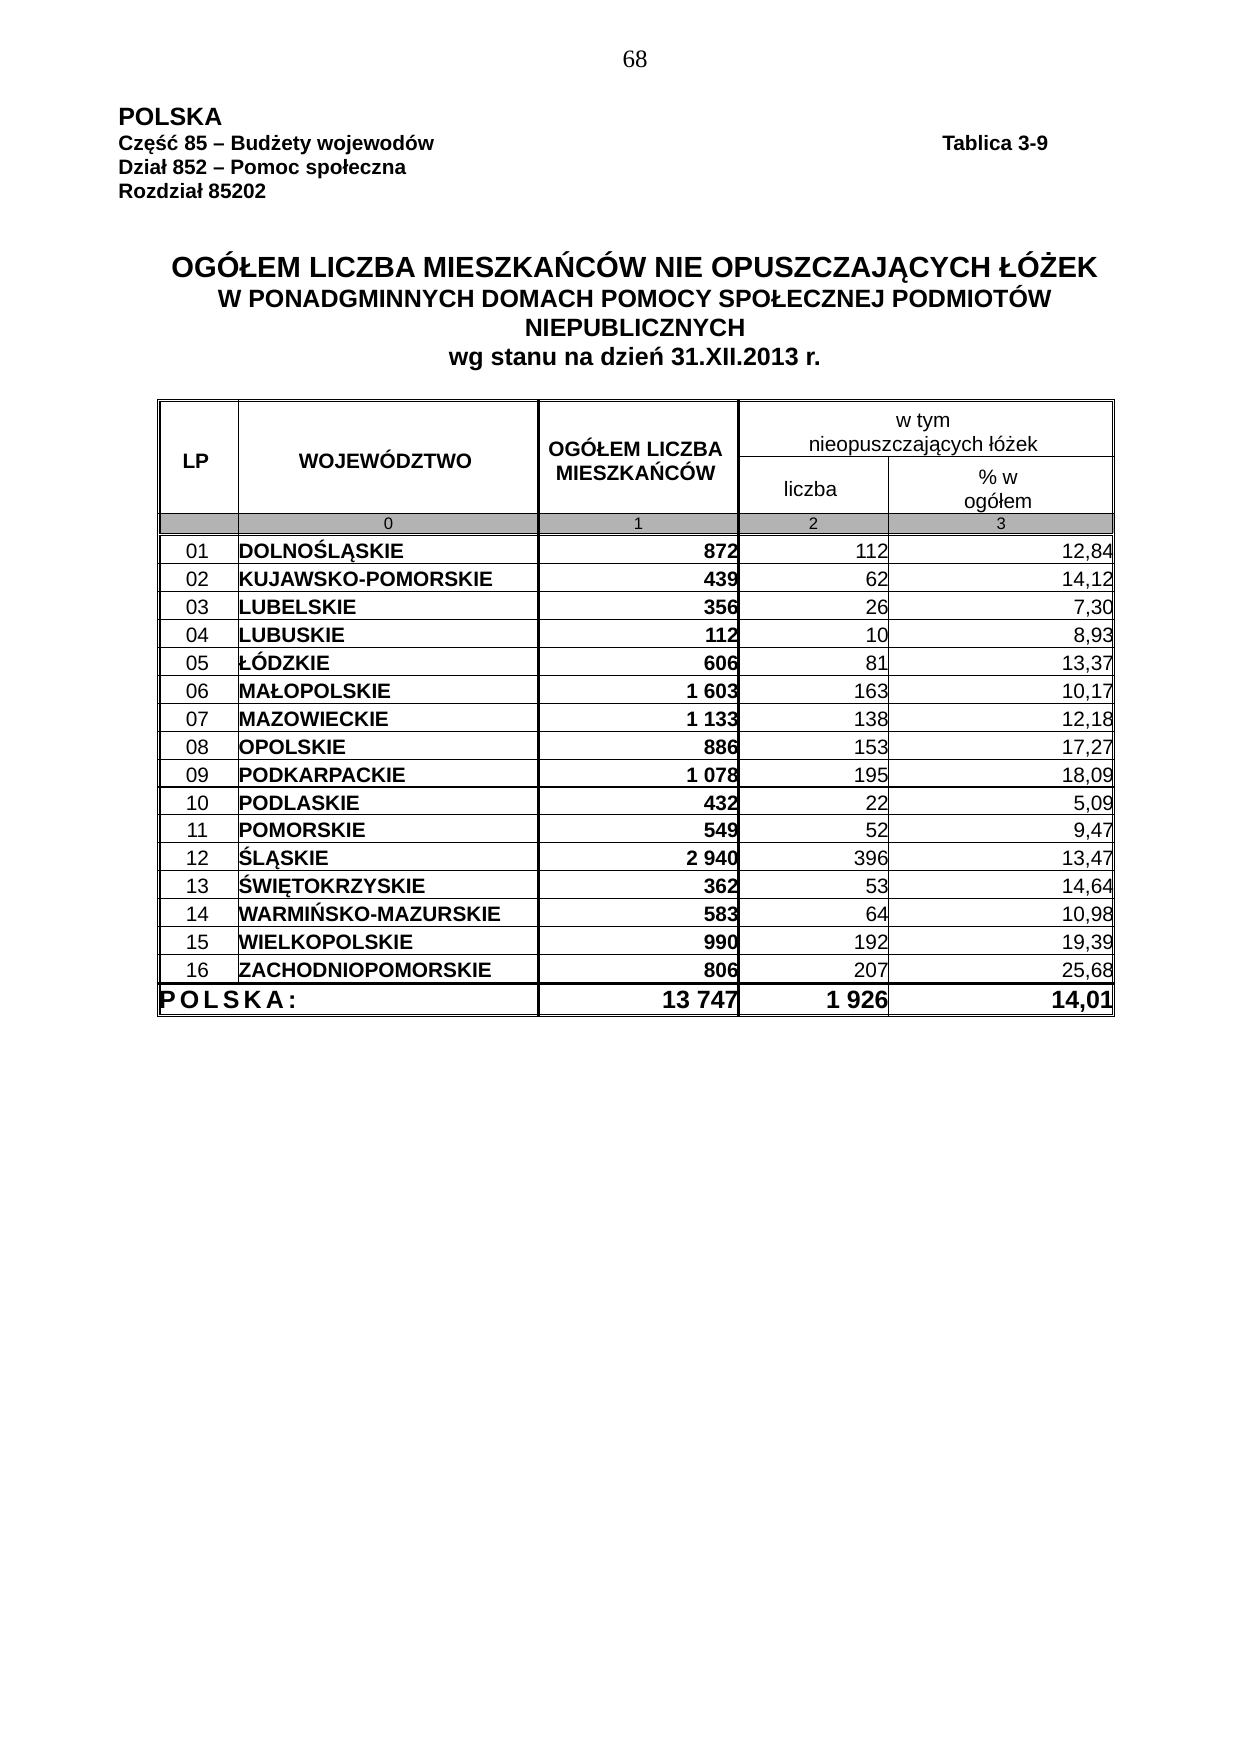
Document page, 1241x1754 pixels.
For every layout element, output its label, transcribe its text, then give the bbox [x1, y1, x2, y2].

table_cell 14,64 [889, 871, 1112, 898]
table_cell 14,12 [889, 564, 1112, 591]
table_cell 1 [540, 514, 737, 533]
table_cell 15 [161, 927, 238, 954]
text Dział 852 – Pomoc społeczna [118, 154, 1152, 178]
subtitle W PONADGMINNYCH DOMACH POMOCY SPOŁECZNEJ PODMIOTÓW NIEPUBLICZNYCH [118, 284, 1152, 341]
table_cell 432 [540, 788, 737, 814]
table_cell 362 [540, 871, 737, 898]
table_cell 10 [161, 788, 238, 814]
table_cell 1 926 [740, 985, 888, 1014]
table_cell 16 [161, 955, 238, 982]
table_cell 12,18 [889, 704, 1112, 731]
table_cell 18,09 [889, 760, 1112, 786]
table_cell 10 [740, 620, 888, 647]
table_cell 990 [540, 927, 737, 954]
subtitle wg stanu na dzień 31.XII.2013 r. [118, 341, 1152, 370]
table_cell 192 [740, 927, 888, 954]
table_cell 7,30 [889, 592, 1112, 619]
table_cell 53 [740, 871, 888, 898]
table_cell 549 [540, 815, 737, 842]
table_cell ZACHODNIOPOMORSKIE [239, 955, 537, 982]
table_cell 2 940 [540, 843, 737, 870]
table_cell 195 [740, 760, 888, 786]
table_cell 14,01 [889, 985, 1112, 1014]
table_cell KUJAWSKO-POMORSKIE [239, 564, 537, 591]
table_cell 396 [740, 843, 888, 870]
table_cell 17,27 [889, 732, 1112, 758]
table_cell 1 078 [540, 760, 737, 786]
table_cell 872 [540, 536, 737, 563]
table_cell PODLASKIE [239, 788, 537, 814]
text Rozdział 85202 [118, 178, 1152, 202]
table_cell 12,84 [889, 536, 1112, 563]
table_cell 64 [740, 899, 888, 926]
table_cell 14 [161, 899, 238, 926]
table_cell 03 [161, 592, 238, 619]
table_cell 62 [740, 564, 888, 591]
table_cell 806 [540, 955, 737, 982]
table_cell 3 [889, 514, 1112, 533]
table_cell DOLNOŚLĄSKIE [239, 536, 537, 563]
table_cell 153 [740, 732, 888, 758]
table_cell 439 [540, 564, 737, 591]
table_cell 25,68 [889, 955, 1112, 982]
table_header WOJEWÓDZTWO [239, 402, 537, 513]
table_cell liczba [740, 457, 888, 513]
table_cell 138 [740, 704, 888, 731]
table_cell 13,47 [889, 843, 1112, 870]
table_cell 583 [540, 899, 737, 926]
table_cell 5,09 [889, 788, 1112, 814]
table_cell 22 [740, 788, 888, 814]
table_cell 81 [740, 648, 888, 675]
table_cell 26 [740, 592, 888, 619]
table_cell 52 [740, 815, 888, 842]
table_cell 09 [161, 760, 238, 786]
table_cell 0 [239, 514, 537, 533]
table_cell MAZOWIECKIE [239, 704, 537, 731]
table_cell ŚLĄSKIE [239, 843, 537, 870]
table_cell 1 603 [540, 676, 737, 703]
table_cell 606 [540, 648, 737, 675]
table_header LP [161, 402, 238, 513]
table_cell 356 [540, 592, 737, 619]
table_cell 112 [540, 620, 737, 647]
table_cell 19,39 [889, 927, 1112, 954]
table_cell MAŁOPOLSKIE [239, 676, 537, 703]
table_cell 13 [161, 871, 238, 898]
table_cell OPOLSKIE [239, 732, 537, 758]
table_cell 2 [740, 514, 888, 533]
table_cell 163 [740, 676, 888, 703]
table_cell 01 [161, 536, 238, 563]
table_header OGÓŁEM LICZBA MIESZKAŃCÓW [540, 402, 737, 513]
table_cell POLSKA: [161, 985, 537, 1014]
table_cell 8,93 [889, 620, 1112, 647]
table_cell 1 133 [540, 704, 737, 731]
table_cell POMORSKIE [239, 815, 537, 842]
table_cell [161, 514, 238, 533]
table_cell 07 [161, 704, 238, 731]
table_cell 10,98 [889, 899, 1112, 926]
table_cell % w ogółem [889, 457, 1112, 513]
table_cell ŚWIĘTOKRZYSKIE [239, 871, 537, 898]
table_cell WIELKOPOLSKIE [239, 927, 537, 954]
table_cell 10,17 [889, 676, 1112, 703]
table_cell PODKARPACKIE [239, 760, 537, 786]
table_cell WARMIŃSKO-MAZURSKIE [239, 899, 537, 926]
table_cell 207 [740, 955, 888, 982]
text Część 85 – Budżety wojewodów Tablica 3-9 [118, 131, 1152, 154]
table_cell 08 [161, 732, 238, 758]
table_cell 06 [161, 676, 238, 703]
subtitle OGÓŁEM LICZBA MIESZKAŃCÓW NIE OPUSZCZAJĄCYCH ŁÓŻEK [118, 250, 1152, 284]
table_cell 11 [161, 815, 238, 842]
table_cell 13,37 [889, 648, 1112, 675]
table_cell LUBUSKIE [239, 620, 537, 647]
table_cell LUBELSKIE [239, 592, 537, 619]
table_cell 04 [161, 620, 238, 647]
table_cell 9,47 [889, 815, 1112, 842]
table_cell 05 [161, 648, 238, 675]
table_cell 112 [740, 536, 888, 563]
table_cell 12 [161, 843, 238, 870]
table_cell 02 [161, 564, 238, 591]
table_header w tym nieopuszczających łóżek [740, 402, 1112, 456]
table_cell ŁÓDZKIE [239, 648, 537, 675]
table_cell 13 747 [540, 985, 737, 1014]
table_cell 886 [540, 732, 737, 758]
text POLSKA [118, 102, 1152, 131]
